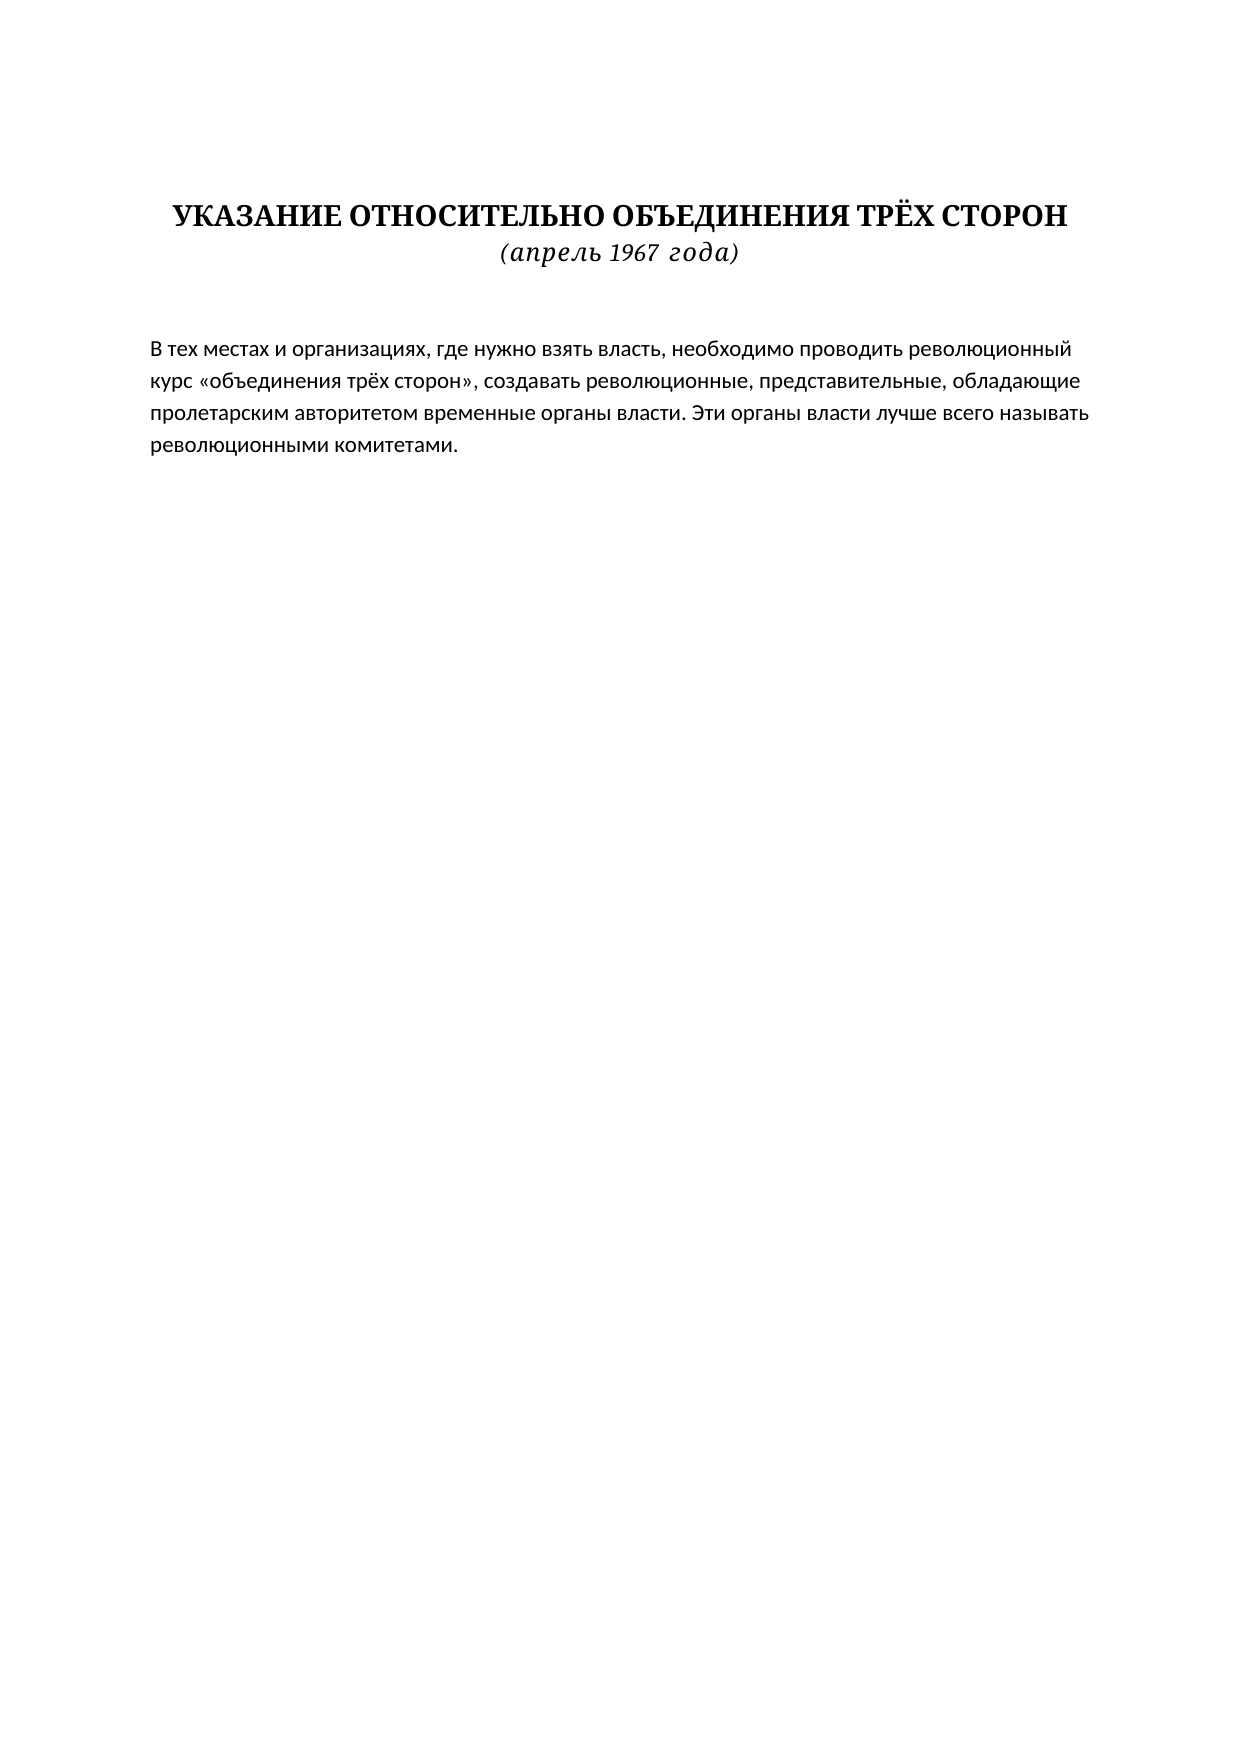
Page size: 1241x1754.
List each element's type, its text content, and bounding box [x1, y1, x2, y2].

text (апрель 1967 года) [150, 238, 1091, 267]
text В тех местах и организациях, где нужно взять власть, необходимо проводить революционный курс «объединения трёх сторон», создавать революционные, представительные, обладающие пролетарским авторитетом временные органы власти. Эти органы власти лучше всего называть революционными комитетами. [150, 334, 1091, 459]
subtitle Указание относительно объединения трёх сторон [150, 200, 1091, 233]
